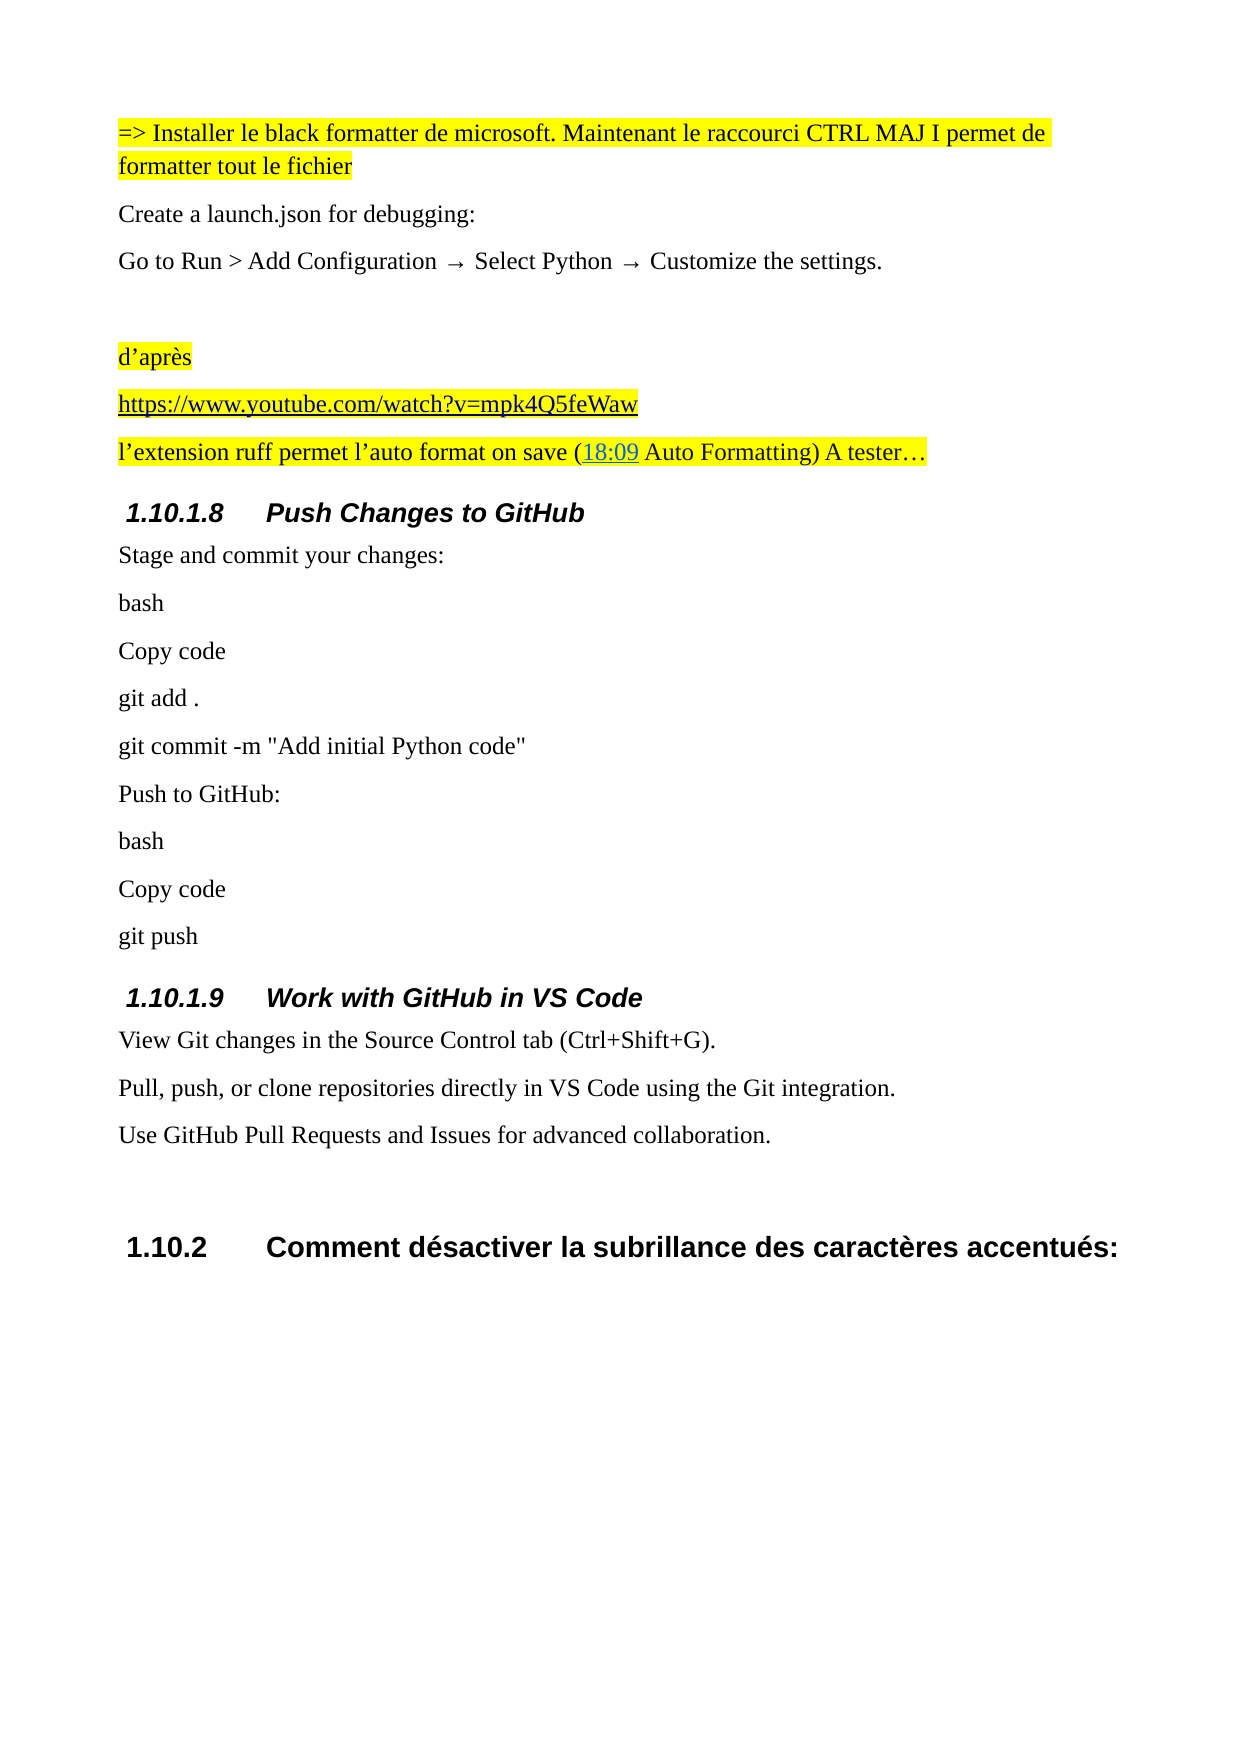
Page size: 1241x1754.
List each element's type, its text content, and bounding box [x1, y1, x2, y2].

subtitle Work with GitHub in VS Code [118, 982, 1122, 1013]
text Stage and commit your changes: [118, 541, 1122, 569]
text bash [118, 826, 1122, 855]
text git commit -m "Add initial Python code" [118, 731, 1122, 760]
text bash [118, 588, 1122, 617]
text Copy code [118, 636, 1122, 664]
text https://www.youtube.com/watch?v=mpk4Q5feWaw [118, 389, 1122, 418]
text Push to GitHub: [118, 779, 1122, 807]
text d’après [118, 342, 1122, 370]
text Use GitHub Pull Requests and Issues for advanced collaboration. [118, 1121, 1122, 1149]
text View Git changes in the Source Control tab (Ctrl+Shift+G). [118, 1025, 1122, 1054]
text Go to Run > Add Configuration → Select Python → Customize the settings. [118, 246, 1122, 275]
text git push [118, 921, 1122, 950]
text Create a launch.json for debugging: [118, 199, 1122, 227]
text Pull, push, or clone repositories directly in VS Code using the Git integration. [118, 1073, 1122, 1102]
text Copy code [118, 874, 1122, 903]
text => Installer le black formatter de microsoft. Maintenant le raccourci CTRL MAJ I permet de formatter tout le fichier [118, 118, 1122, 180]
text l’extension ruff permet l’auto format on save (18:09 Auto Formatting) A tester… [118, 437, 1122, 466]
subtitle Comment désactiver la subrillance des caractères accentués: [118, 1230, 1122, 1264]
subtitle Push Changes to GitHub [118, 497, 1122, 528]
text git add . [118, 683, 1122, 712]
